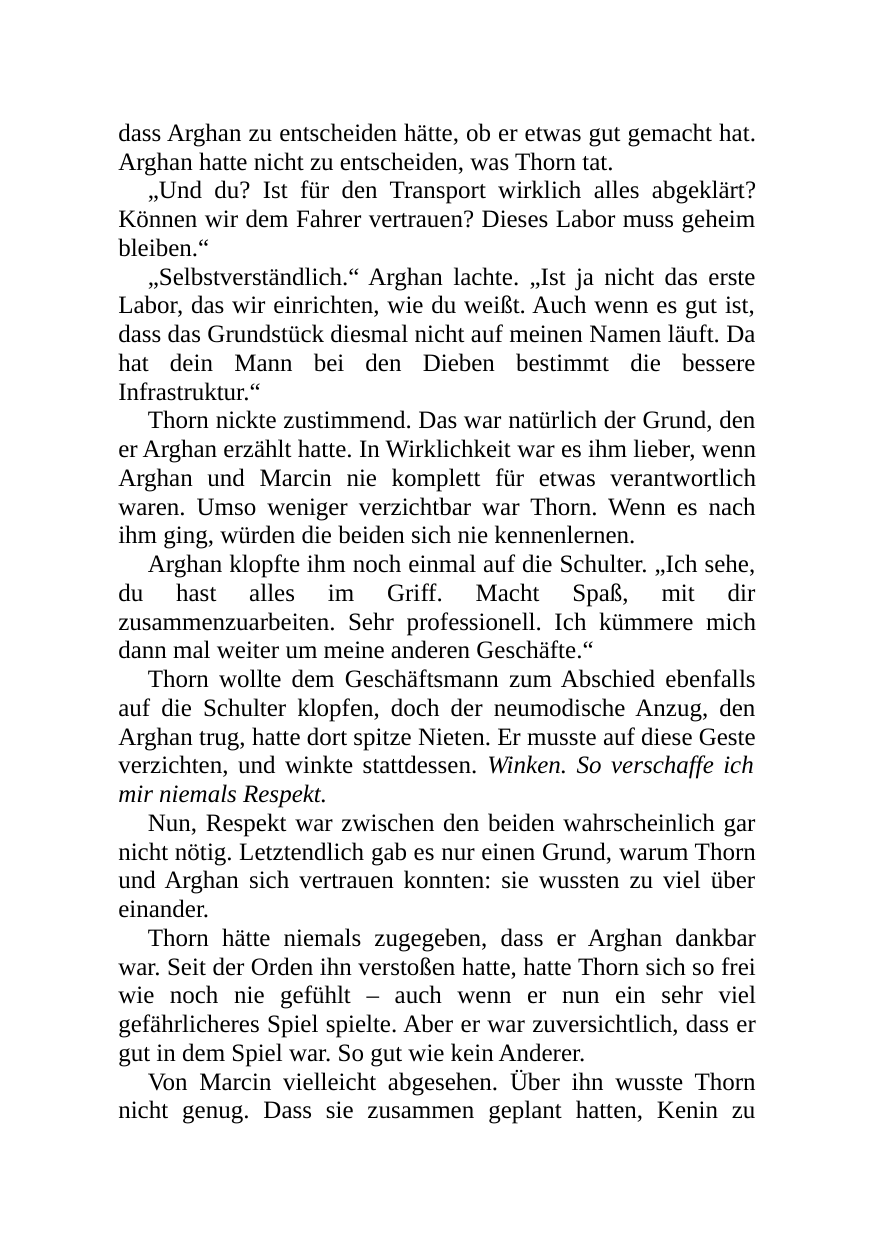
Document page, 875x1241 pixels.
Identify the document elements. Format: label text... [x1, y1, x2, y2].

text Thorn wollte dem Geschäftsmann zum Abschied ebenfalls auf die Schulter klopfen, doch der neumodische Anzug, den Arghan trug, hatte dort spitze Nieten. Er musste auf diese Geste verzichten, und winkte stattdessen. Winken. So verschaffe ich mir niemals Respekt. [118, 664, 756, 808]
text „Und du? Ist für den Transport wirklich alles abgeklärt? Können wir dem Fahrer vertrauen? Dieses Labor muss geheim bleiben.“ [118, 176, 756, 262]
text Thorn hätte niemals zugegeben, dass er Arghan dankbar war. Seit der Orden ihn verstoßen hatte, hatte Thorn sich so frei wie noch nie gefühlt – auch wenn er nun ein sehr viel gefährlicheres Spiel spielte. Aber er war zuversichtlich, dass er gut in dem Spiel war. So gut wie kein Anderer. [118, 923, 756, 1067]
text Arghan klopfte ihm noch einmal auf die Schulter. „Ich sehe, du hast alles im Griff. Macht Spaß, mit dir zusammenzuarbeiten. Sehr professionell. Ich kümmere mich dann mal weiter um meine anderen Geschäfte.“ [118, 549, 756, 664]
text „Selbstverständlich.“ Arghan lachte. „Ist ja nicht das erste Labor, das wir einrichten, wie du weißt. Auch wenn es gut ist, dass das Grundstück diesmal nicht auf meinen Namen läuft. Da hat dein Mann bei den Dieben bestimmt die bessere Infrastruktur.“ [118, 262, 756, 406]
text dass Arghan zu entscheiden hätte, ob er etwas gut gemacht hat. Arghan hatte nicht zu entscheiden, was Thorn tat. [118, 118, 756, 176]
text Von Marcin vielleicht abgesehen. Über ihn wusste Thorn nicht genug. Dass sie zusammen geplant hatten, Kenin zu [118, 1067, 756, 1124]
text Nun, Respekt war zwischen den beiden wahrscheinlich gar nicht nötig. Letztendlich gab es nur einen Grund, warum Thorn und Arghan sich vertrauen konnten: sie wussten zu viel über einander. [118, 808, 756, 923]
text Thorn nickte zustimmend. Das war natürlich der Grund, den er Arghan erzählt hatte. In Wirklichkeit war es ihm lieber, wenn Arghan und Marcin nie komplett für etwas verantwortlich waren. Umso weniger verzichtbar war Thorn. Wenn es nach ihm ging, würden die beiden sich nie kennenlernen. [118, 406, 756, 549]
